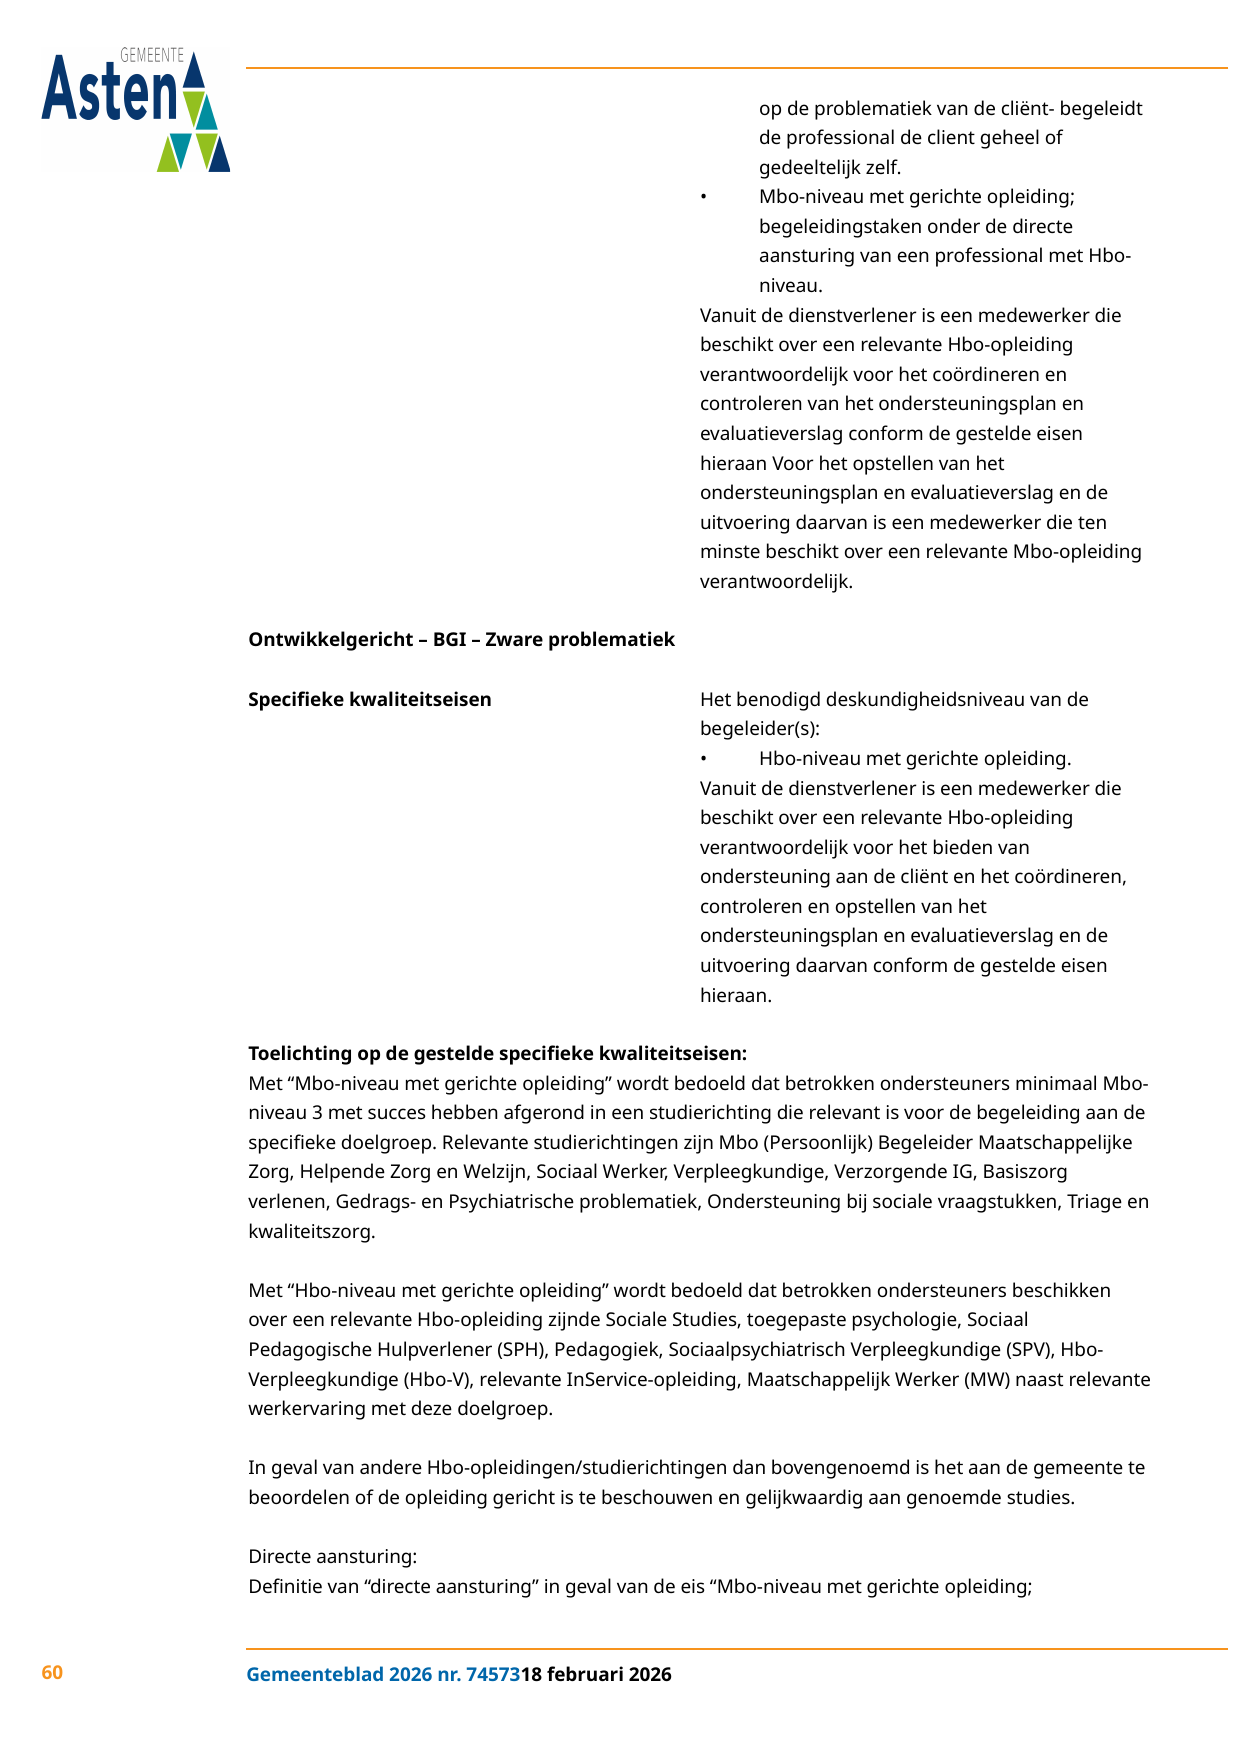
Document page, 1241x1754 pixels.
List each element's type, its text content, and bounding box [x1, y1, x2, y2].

table_header op de problematiek van de cliënt- begeleidt de professional de client geheel of gedeeltelijk zelf. Mbo-niveau met gerichte opleiding; begeleidingstaken onder de directe aansturing van een professional met Hbo-niveau. Vanuit de dienstverlener is een medewerker die beschikt over een relevante Hbo-opleiding verantwoordelijk voor het coördineren en controleren van het ondersteuningsplan en evaluatieverslag conform de gestelde eisen hieraan Voor het opstellen van het ondersteuningsplan en evaluatieverslag en de uitvoering daarvan is een medewerker die ten minste beschikt over een relevante Mbo-opleiding verantwoordelijk. [700, 95, 1152, 594]
text Toelichting op de gestelde specifieke kwaliteitseisen: [248, 1040, 1152, 1066]
text Ontwikkelgericht – BGI – Zware problematiek [248, 627, 1152, 652]
table_header Specifieke kwaliteitseisen [248, 686, 700, 1007]
table_header [248, 95, 700, 594]
text Directe aansturing: [248, 1543, 1152, 1569]
text Definitie van “directe aansturing” in geval van de eis “Mbo-niveau met gerichte opleiding; [248, 1573, 1152, 1598]
table_header Het benodigd deskundigheidsniveau van de begeleider(s): Hbo-niveau met gerichte opleiding. Vanuit de dienstverlener is een medewerker die beschikt over een relevante Hbo-opleiding verantwoordelijk voor het bieden van ondersteuning aan de cliënt en het coördineren, controleren en opstellen van het ondersteuningsplan en evaluatieverslag en de uitvoering daarvan conform de gestelde eisen hieraan. [700, 686, 1152, 1007]
text Met “Mbo-niveau met gerichte opleiding” wordt bedoeld dat betrokken ondersteuners minimaal Mbo-niveau 3 met succes hebben afgerond in een studierichting die relevant is voor de begeleiding aan de specifieke doelgroep. Relevante studierichtingen zijn Mbo (Persoonlijk) Begeleider Maatschappelijke Zorg, Helpende Zorg en Welzijn, Sociaal Werker, Verpleegkundige, Verzorgende IG, Basiszorg verlenen, Gedrags- en Psychiatrische problematiek, Ondersteuning bij sociale vraagstukken, Triage en kwaliteitszorg. [248, 1070, 1152, 1243]
picture [41, 47, 231, 172]
text Met “Hbo-niveau met gerichte opleiding” wordt bedoeld dat betrokken ondersteuners beschikken over een relevante Hbo-opleiding zijnde Sociale Studies, toegepaste psychologie, Sociaal Pedagogische Hulpverlener (SPH), Pedagogiek, Sociaalpsychiatrisch Verpleegkundige (SPV), Hbo-Verpleegkundige (Hbo-V), relevante InService-opleiding, Maatschappelijk Werker (MW) naast relevante werkervaring met deze doelgroep. [248, 1277, 1152, 1421]
text In geval van andere Hbo-opleidingen/studierichtingen dan bovengenoemd is het aan de gemeente te beoordelen of de opleiding gericht is te beschouwen en gelijkwaardig aan genoemde studies. [248, 1454, 1152, 1510]
